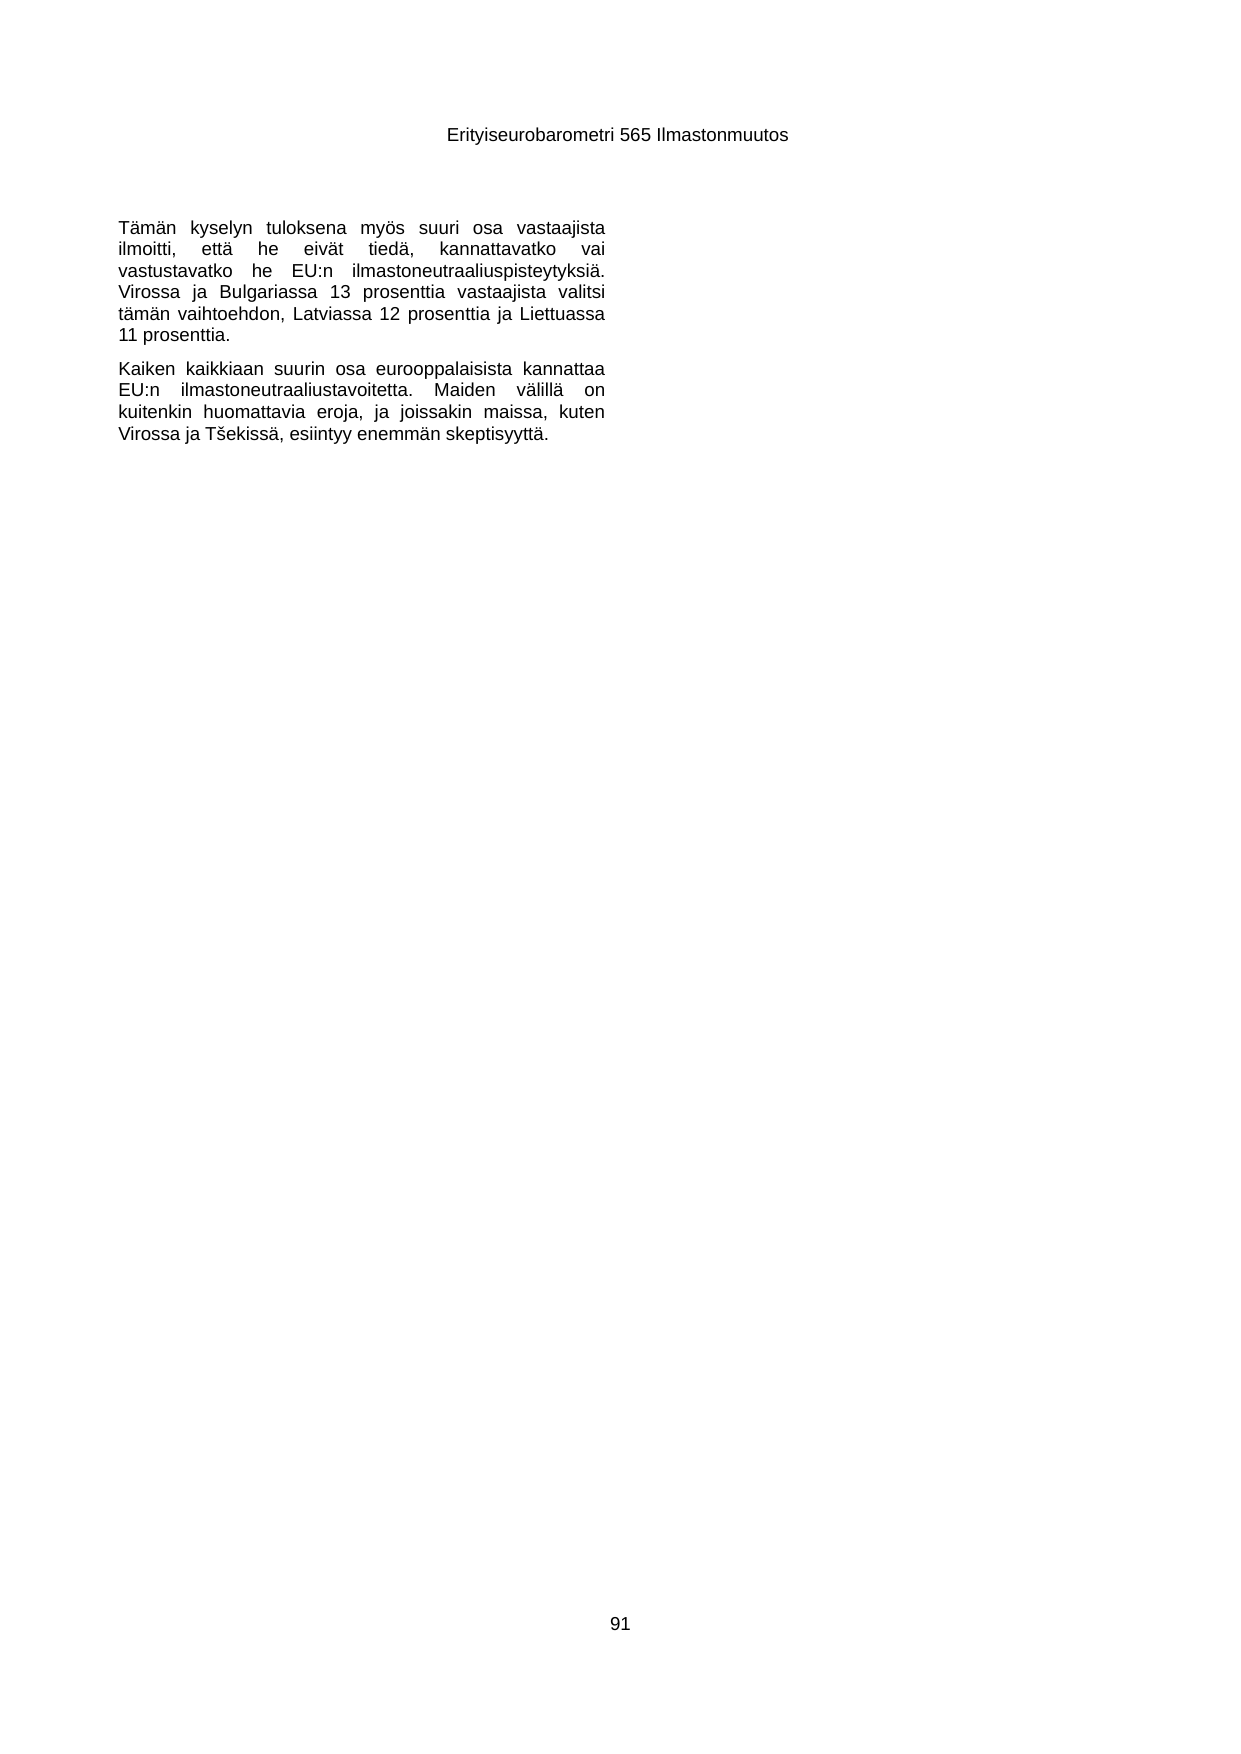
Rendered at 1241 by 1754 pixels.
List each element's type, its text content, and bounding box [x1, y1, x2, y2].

text Tämän kyselyn tuloksena myös suuri osa vastaajista ilmoitti, että he eivät tiedä, kannattavatko vai vastustavatko he EU:n ilmastoneutraaliuspisteytyksiä. Virossa ja Bulgariassa 13 prosenttia vastaajista valitsi tämän vaihtoehdon, Latviassa 12 prosenttia ja Liettuassa 11 prosenttia. [118, 216, 605, 346]
text Kaiken kaikkiaan suurin osa eurooppalaisista kannattaa EU:n ilmastoneutraaliustavoitetta. Maiden välillä on kuitenkin huomattavia eroja, ja joissakin maissa, kuten Virossa ja Tšekissä, esiintyy enemmän skeptisyyttä. [118, 358, 605, 444]
